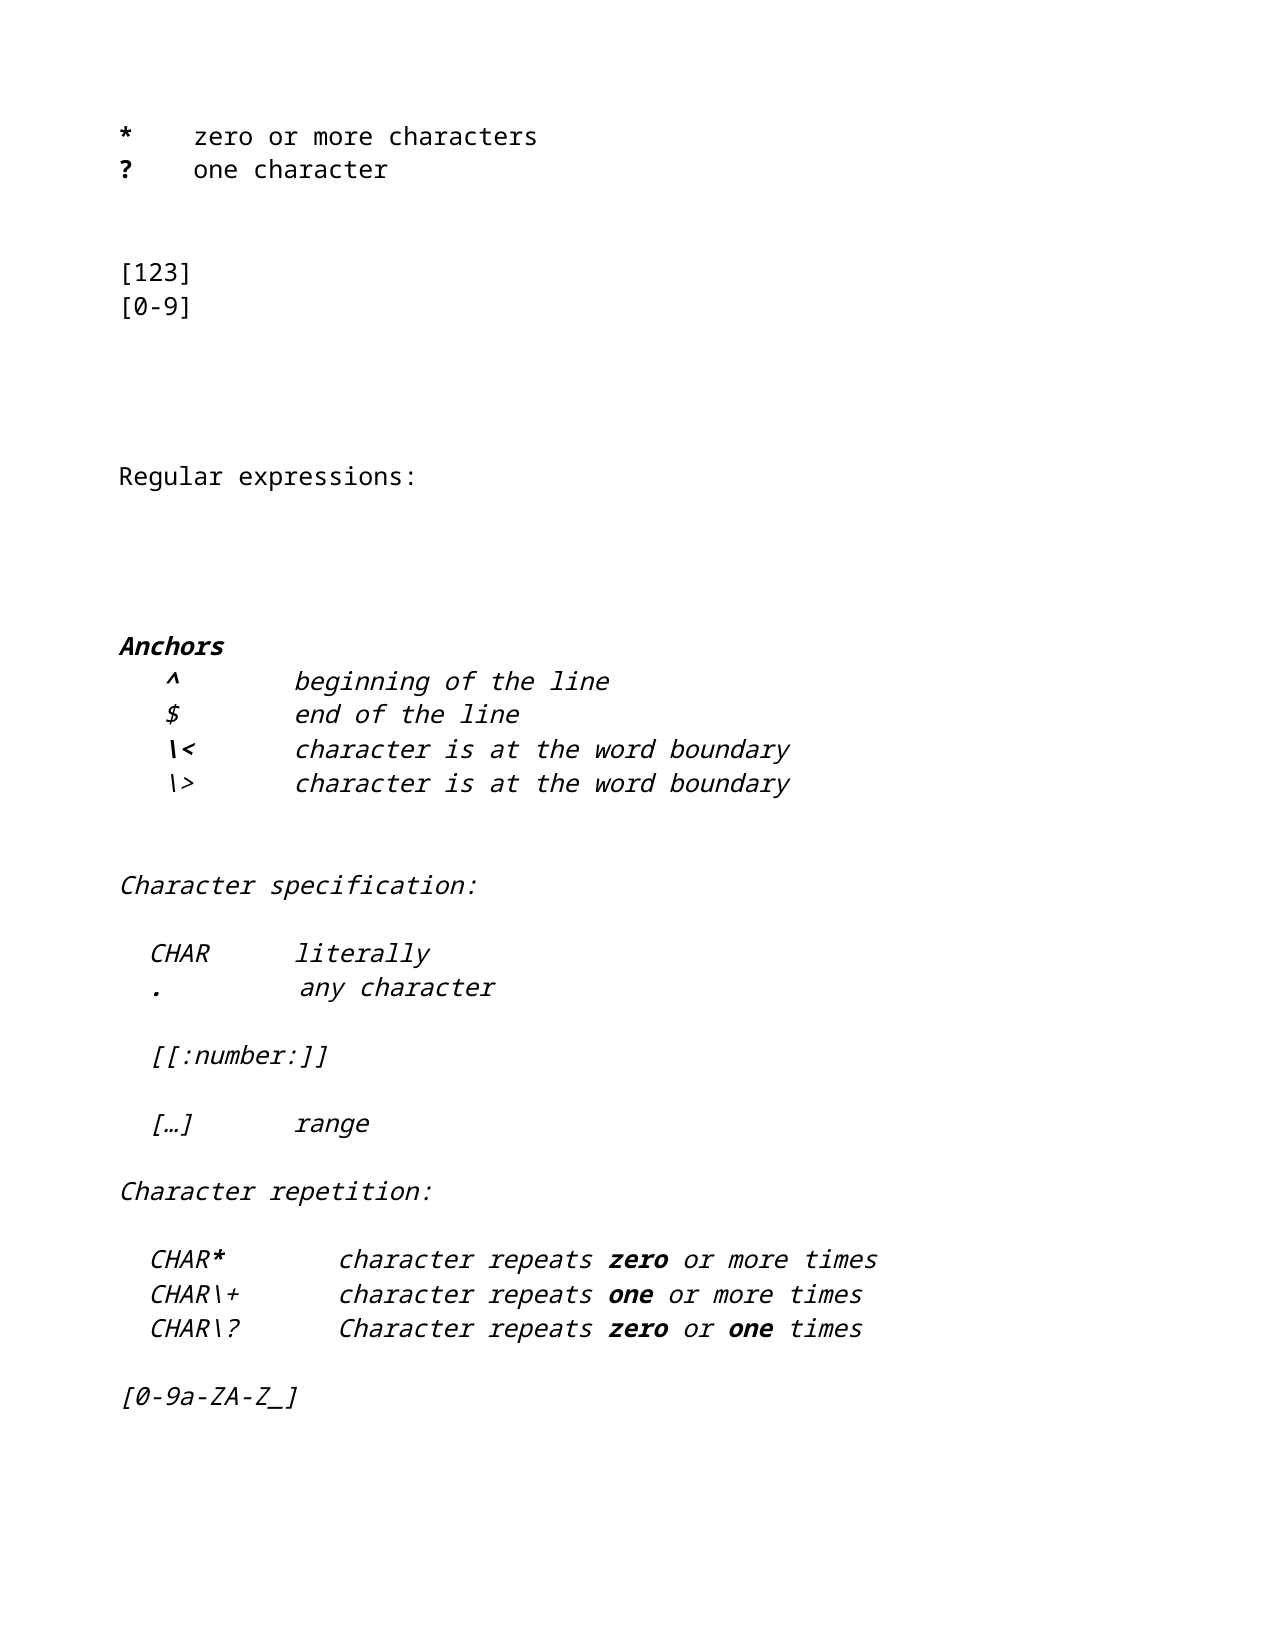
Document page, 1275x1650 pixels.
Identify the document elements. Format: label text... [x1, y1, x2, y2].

text [0-9a-ZA-Z_] [118, 1378, 1157, 1412]
text ^ beginning of the line [118, 663, 1157, 697]
text Regular expressions: [118, 459, 1157, 493]
text ? one character [118, 152, 1157, 186]
text \> character is at the word boundary [118, 765, 1157, 799]
text [0-9] [118, 288, 1157, 322]
text [123] [118, 254, 1157, 288]
text [[:number:]] [118, 1038, 1157, 1072]
text . any character [118, 970, 1157, 1004]
text Character repetition: [118, 1174, 1157, 1208]
text CHAR\? Character repeats zero or one times [118, 1310, 1157, 1344]
text […] range [118, 1106, 1157, 1140]
text CHAR* character repeats zero or more times [118, 1242, 1157, 1276]
text CHAR\+ character repeats one or more times [118, 1276, 1157, 1310]
text $ end of the line [118, 697, 1157, 731]
text Anchors [118, 629, 1157, 663]
text \< character is at the word boundary [118, 731, 1157, 765]
text * zero or more characters [118, 118, 1157, 152]
text Character specification: [118, 867, 1157, 902]
text CHAR literally [118, 936, 1157, 970]
